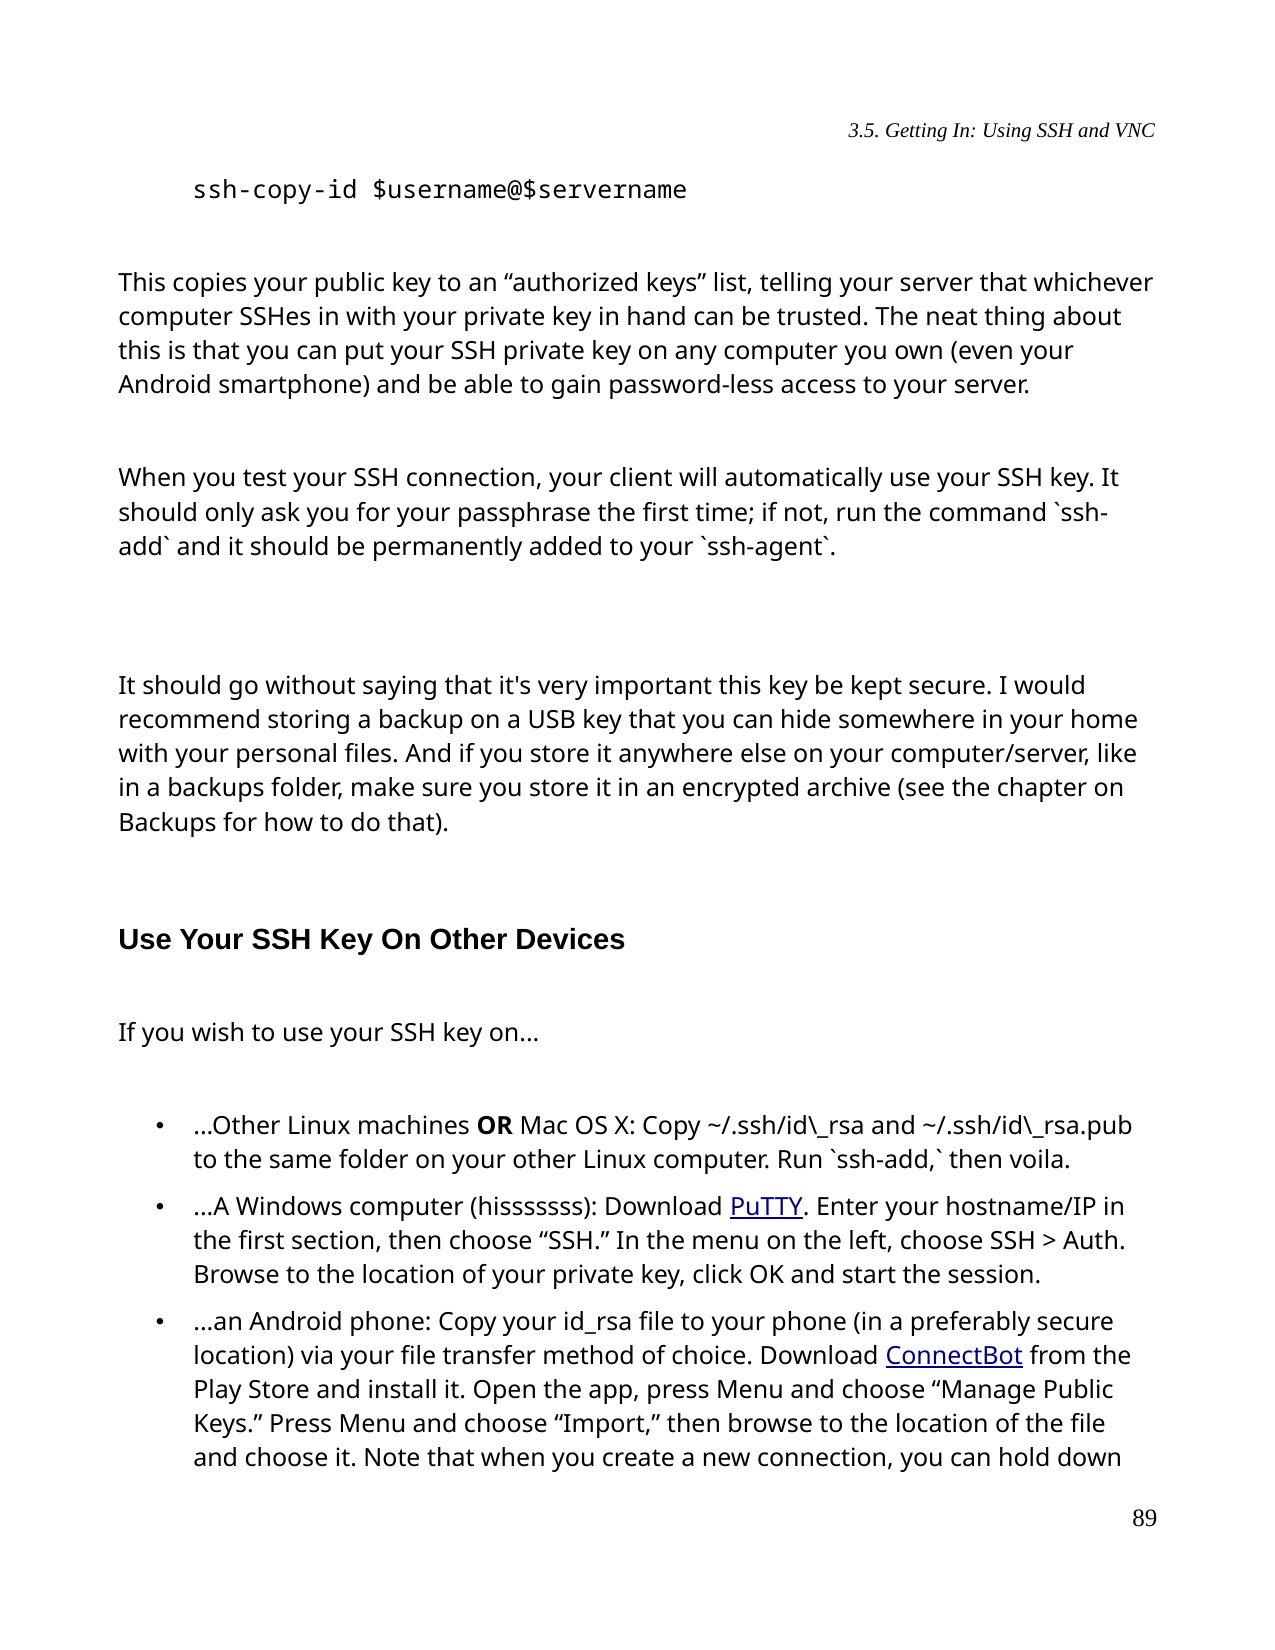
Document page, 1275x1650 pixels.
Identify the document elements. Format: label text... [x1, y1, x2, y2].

list ...Other Linux machines OR Mac OS X: Copy ~/.ssh/id\_rsa and ~/.ssh/id\_rsa.pub to the same folder on your other Linux computer. Run `ssh-add,` then voila. [156, 1108, 1157, 1176]
list ...an Android phone: Copy your id_rsa file to your phone (in a preferably secure location) via your file transfer method of choice. Download ConnectBot from the Play Store and install it. Open the app, press Menu and choose “Manage Public Keys.” Press Menu and choose “Import,” then browse to the location of the file and choose it. Note that when you create a new connection, you can hold down [156, 1303, 1157, 1474]
text It should go without saying that it's very important this key be kept secure. I would recommend storing a backup on a USB key that you can hide somewhere in your home with your personal files. And if you store it anywhere else on your computer/server, like in a backups folder, make sure you store it in an encrypted archive (see the chapter on Backups for how to do that). [118, 668, 1157, 838]
text This copies your public key to an “authorized keys” list, telling your server that whichever computer SSHes in with your private key in hand can be trusted. The neat thing about this is that you can put your SSH private key on any computer you own (even your Android smartphone) and be able to gain password-less access to your server. [118, 265, 1157, 401]
text If you wish to use your SSH key on... [118, 1015, 1157, 1049]
list ...A Windows computer (hisssssss): Download PuTTY. Enter your hostname/IP in the first section, then choose “SSH.” In the menu on the left, choose SSH > Auth. Browse to the location of your private key, click OK and start the session. [156, 1189, 1157, 1291]
subtitle Use Your SSH Key On Other Devices [118, 922, 1157, 956]
text When you test your SSH connection, your client will automatically use your SSH key. It should only ask you for your passphrase the first time; if not, run the command `ssh-add` and it should be permanently added to your `ssh-agent`. [118, 460, 1157, 562]
text ssh-copy-id $username@$servername [118, 172, 1157, 206]
